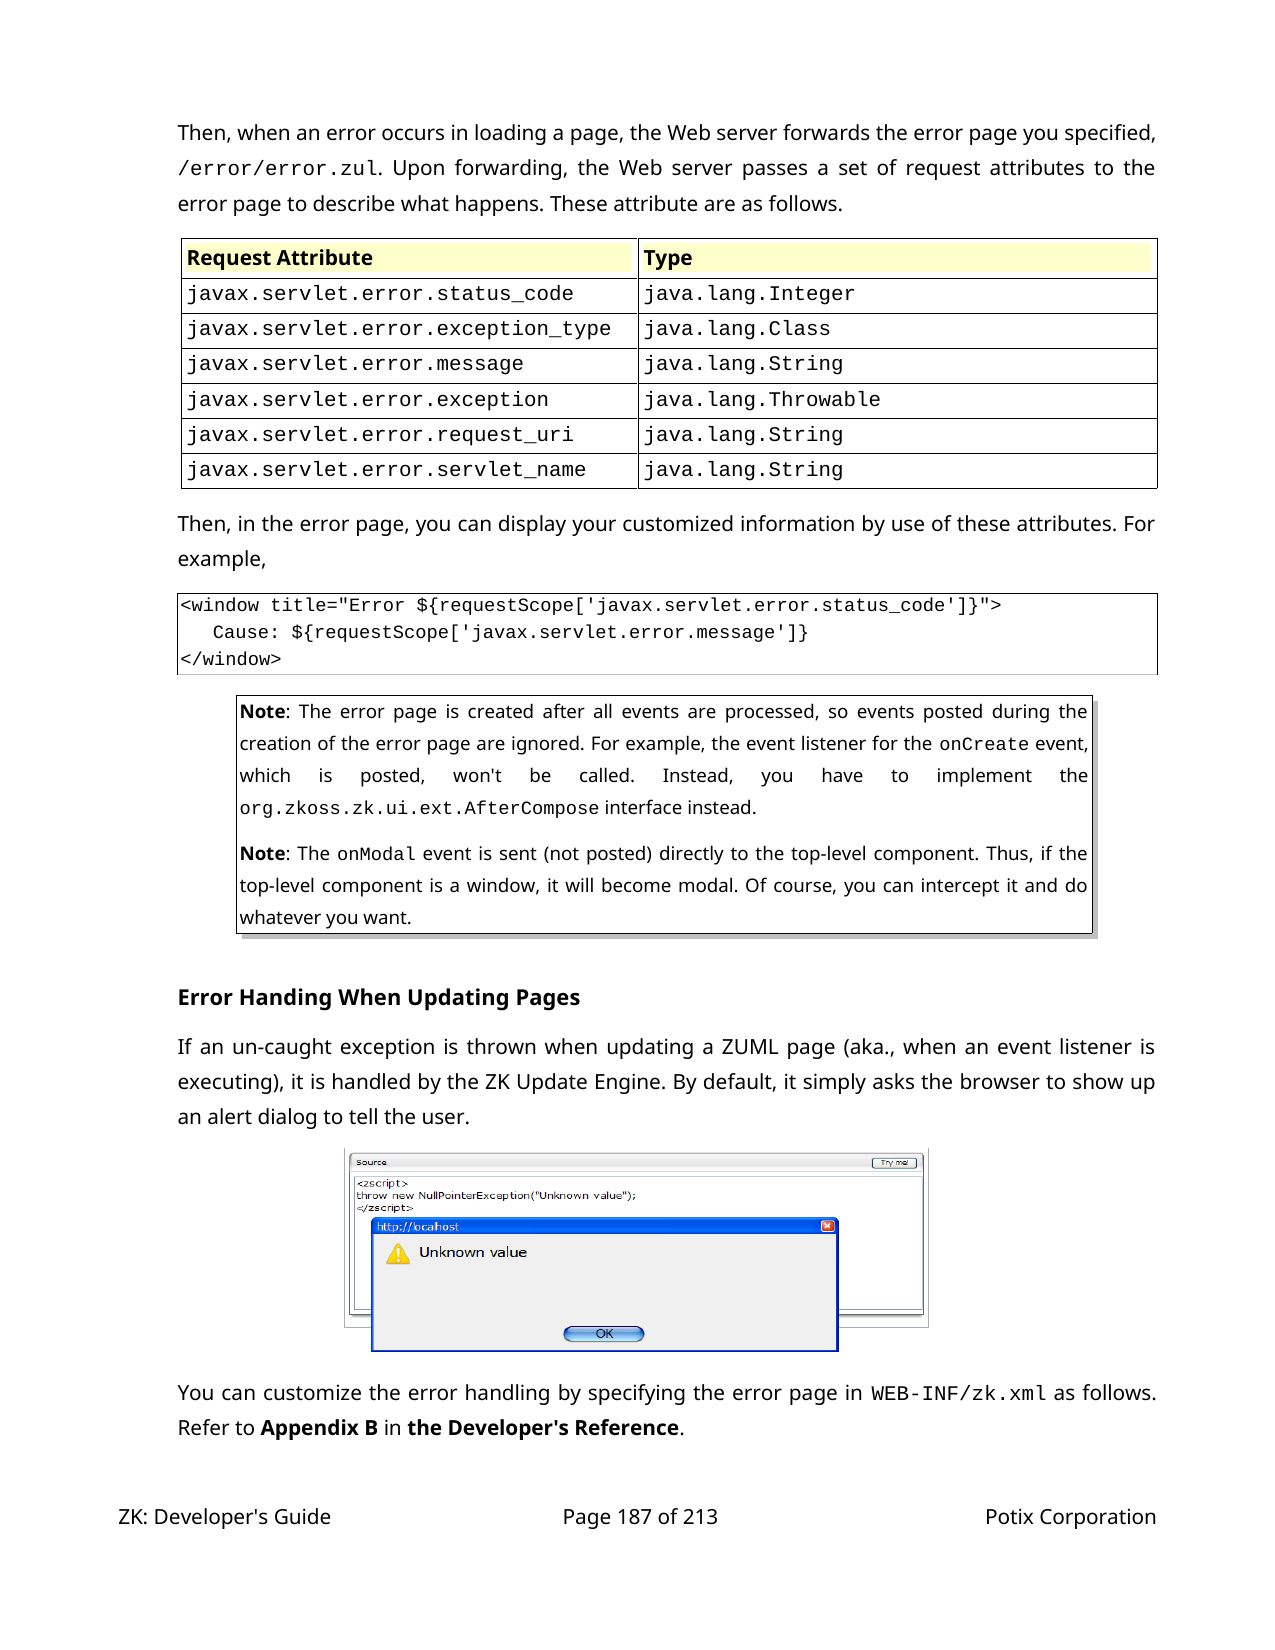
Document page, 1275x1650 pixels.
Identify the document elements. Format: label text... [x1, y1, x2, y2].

text If an un-caught exception is thrown when updating a ZUML page (aka., when an event listener is executing), it is handled by the ZK Update Engine. By default, it simply asks the browser to show up an alert dialog to tell the user. [177, 1032, 1157, 1131]
text <window title="Error ${requestScope['javax.servlet.error.status_code']}"> [178, 594, 1157, 617]
text Note: The error page is created after all events are processed, so events posted during the creation of the error page are ignored. For example, the event listener for the onCreate event, which is posted, won't be called. Instead, you have to implement the org.zkoss.zk.ui.ext.AfterCompose interface instead. [237, 696, 1092, 820]
text Then, in the error page, you can display your customized information by use of these attributes. For example, [177, 509, 1157, 572]
table_cell java.lang.Throwable [639, 384, 1157, 418]
subtitle Error Handing When Updating Pages [177, 981, 1157, 1011]
text Cause: ${requestScope['javax.servlet.error.message']} [178, 620, 1157, 644]
table_header Type [639, 239, 1157, 278]
text Note: The onModal event is sent (not posted) directly to the top-level component. Thus, if the top-level component is a window, it will become modal. Of course, you can intercept it and do whatever you want. [237, 837, 1092, 933]
table_cell java.lang.Class [639, 314, 1157, 348]
text Then, when an error occurs in loading a page, the Web server forwards the error page you specified, /error/error.zul. Upon forwarding, the Web server passes a set of request attributes to the error page to describe what happens. These attribute are as follows. [177, 118, 1157, 217]
table_cell javax.servlet.error.exception [182, 384, 637, 418]
table_cell javax.servlet.error.servlet_name [182, 454, 637, 488]
table_cell java.lang.String [639, 419, 1157, 453]
table_cell java.lang.Integer [639, 279, 1157, 313]
picture [342, 1148, 933, 1354]
table_cell javax.servlet.error.status_code [182, 279, 637, 313]
table_cell java.lang.String [639, 454, 1157, 488]
text You can customize the error handling by specifying the error page in WEB-INF/zk.xml as follows. Refer to Appendix B in the Developer's Reference. [177, 1378, 1157, 1442]
table_header Request Attribute [182, 239, 637, 278]
text </window> [178, 647, 1157, 674]
table_cell javax.servlet.error.message [182, 349, 637, 383]
table_cell javax.servlet.error.exception_type [182, 314, 637, 348]
table_cell java.lang.String [639, 349, 1157, 383]
table_cell javax.servlet.error.request_uri [182, 419, 637, 453]
